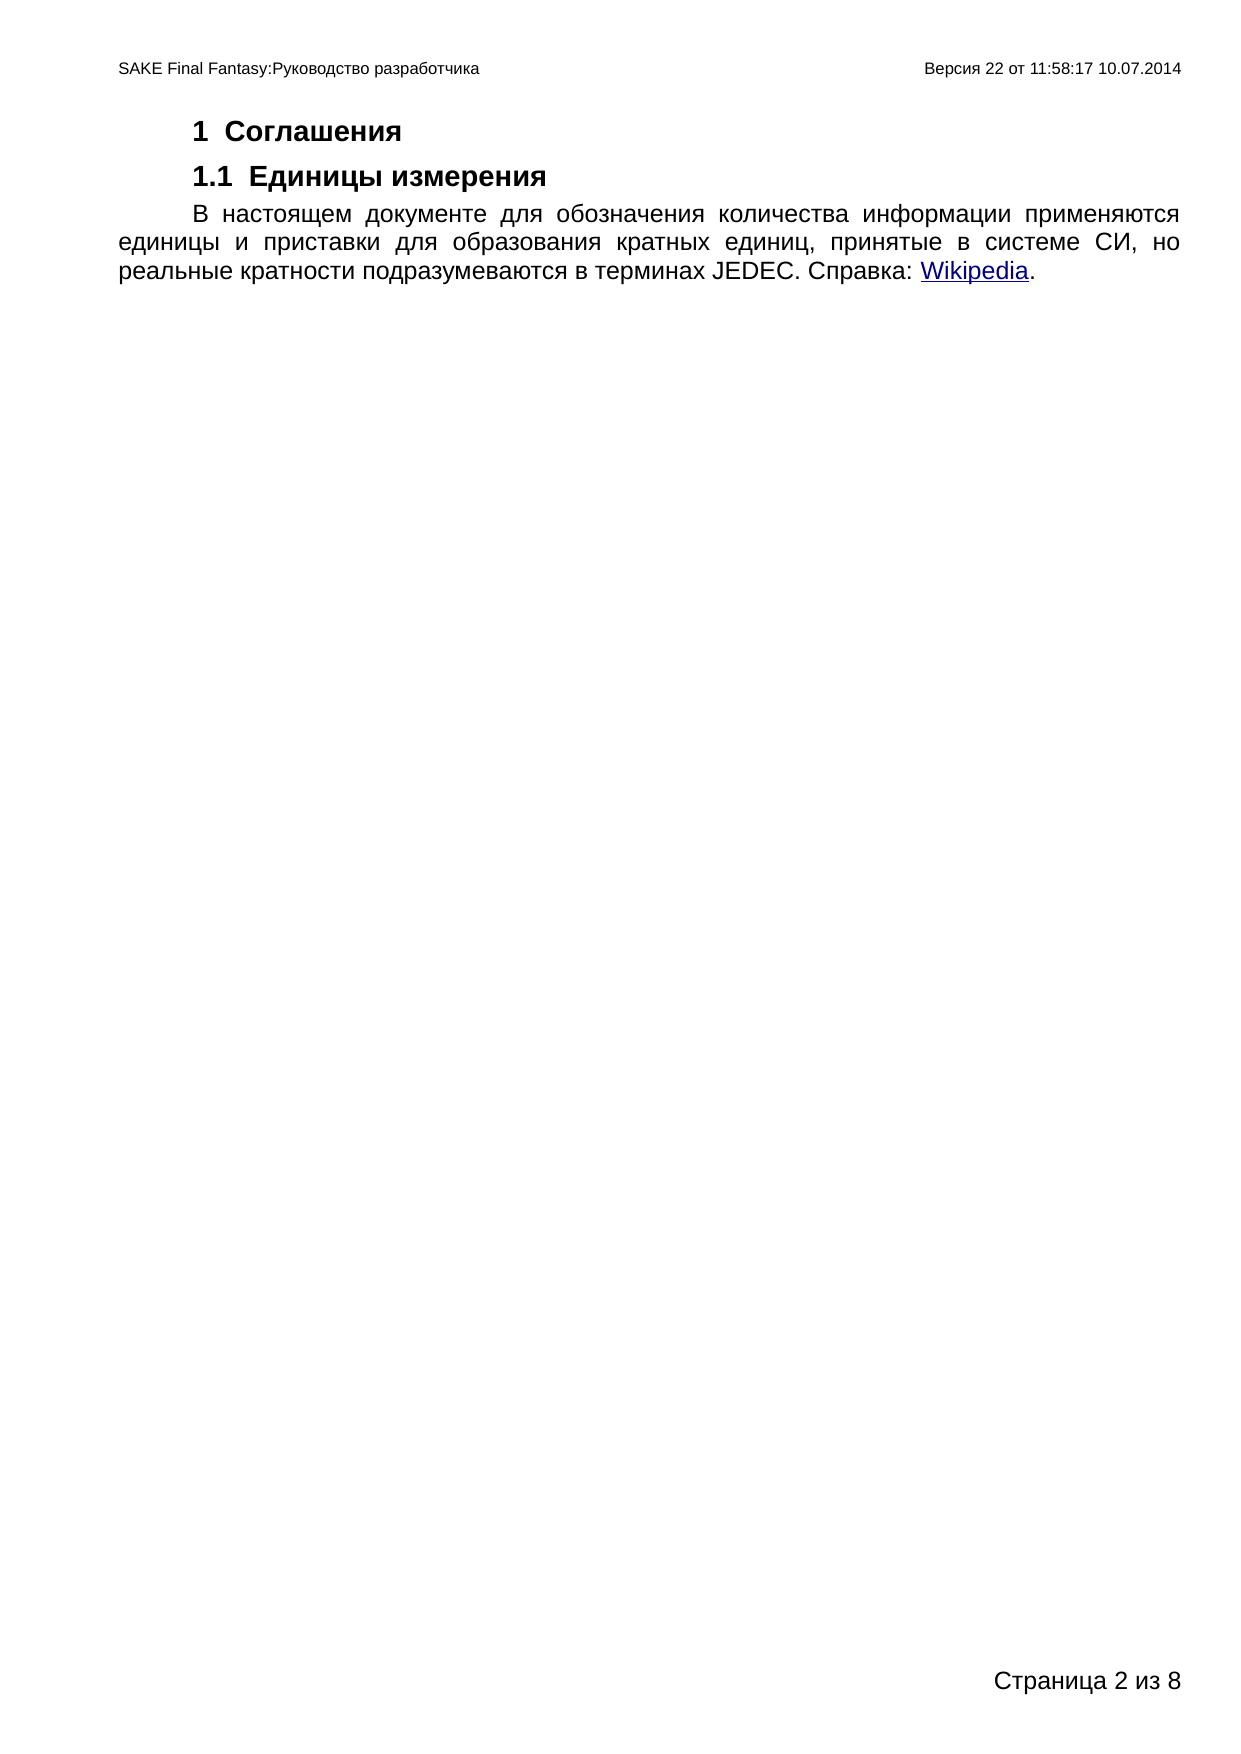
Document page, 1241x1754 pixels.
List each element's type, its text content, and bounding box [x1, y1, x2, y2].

subtitle Единицы измерения [118, 159, 1181, 193]
text В настоящем документе для обозначения количества информации применяются единицы и приставки для образования кратных единиц, принятые в системе СИ, но реальные кратности подразумеваются в терминах JEDEC. Справка: Wikipedia. [118, 198, 1181, 285]
subtitle Соглашения [118, 114, 1181, 147]
